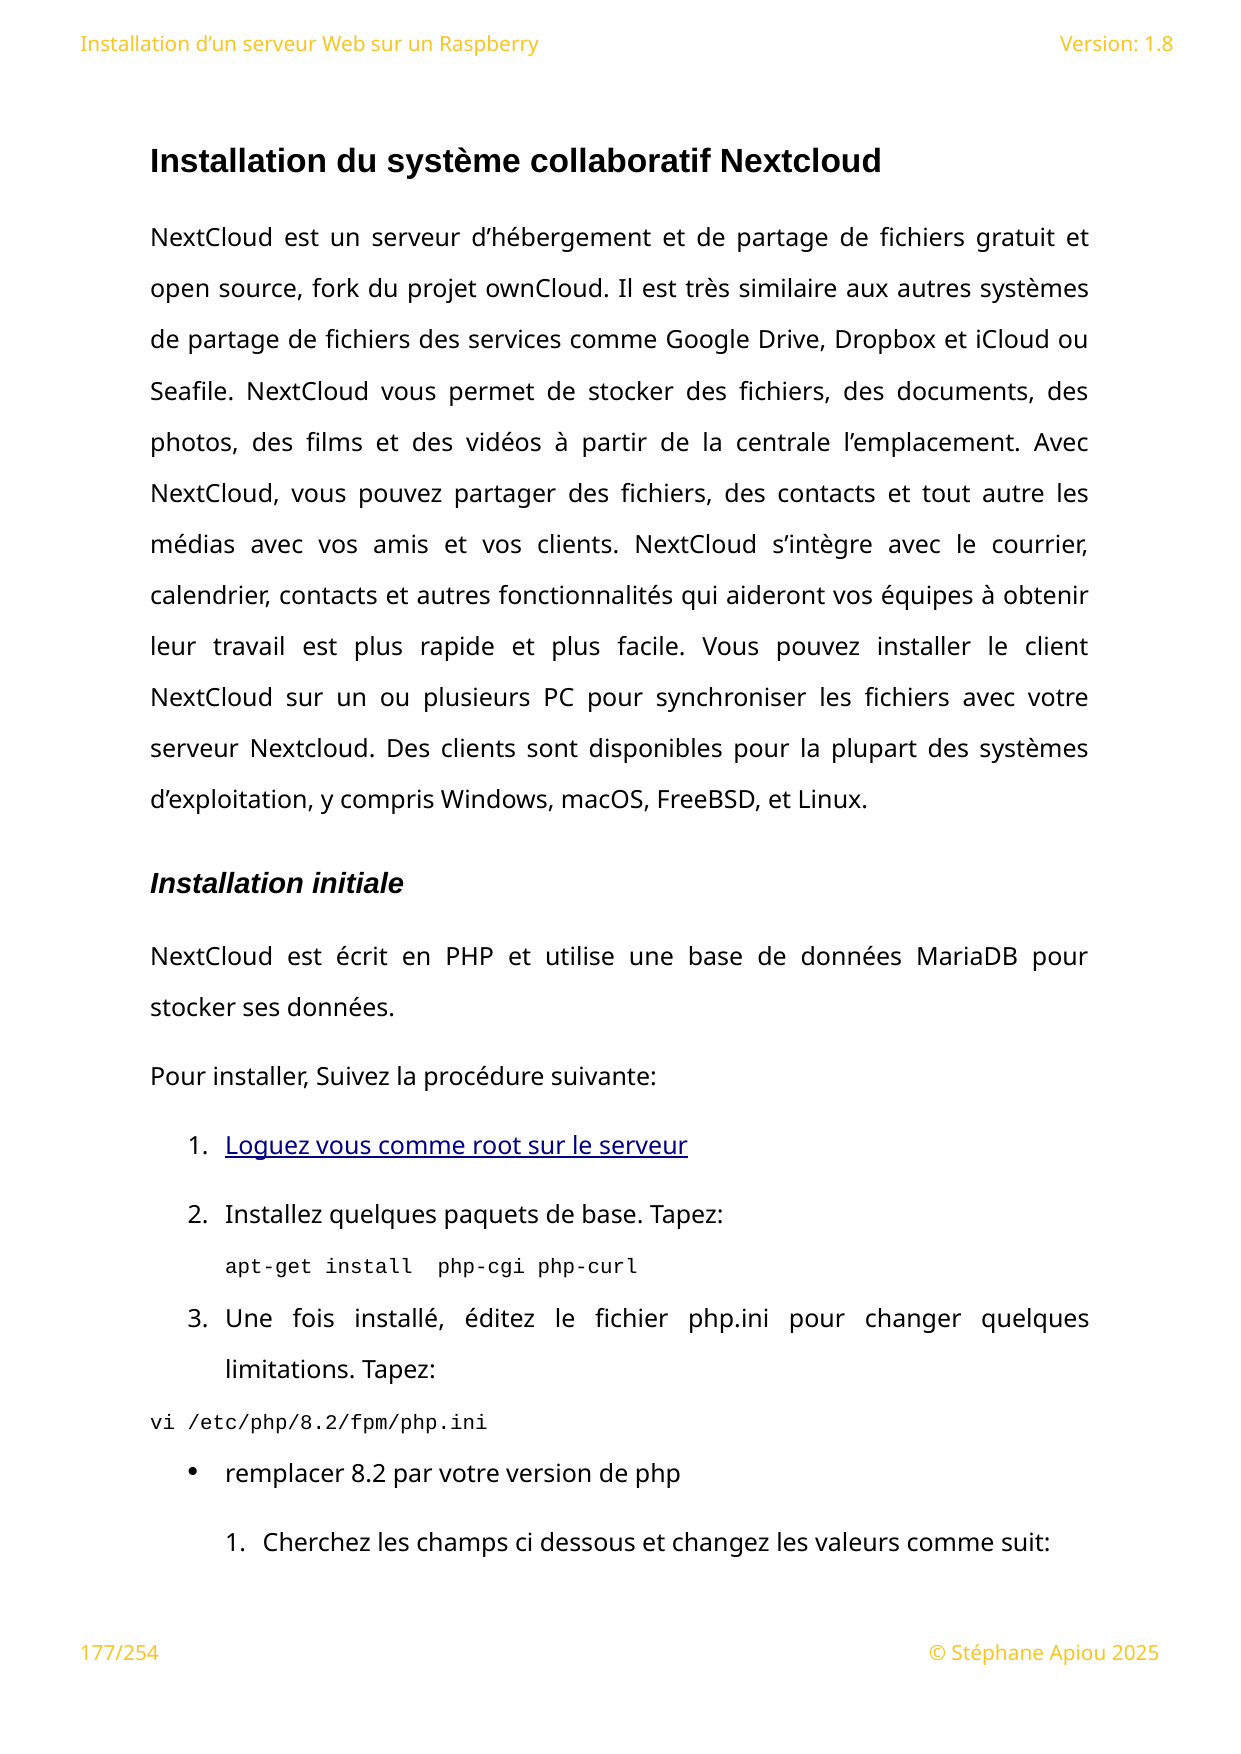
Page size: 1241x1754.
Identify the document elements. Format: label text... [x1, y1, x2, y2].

list Cherchez les champs ci dessous et changez les valeurs comme suit: [225, 1525, 1090, 1559]
subtitle Installation du système collaboratif Nextcloud [150, 141, 1090, 179]
text NextCloud est écrit en PHP et utilise une base de données MariaDB pour stocker ses données. [150, 938, 1090, 1023]
list Une fois installé, éditez le fichier php.ini pour changer quelques limitations. Tapez: [187, 1301, 1090, 1386]
list Loguez vous comme root sur le serveur [187, 1127, 1090, 1161]
list Installez quelques paquets de base. Tapez: [187, 1196, 1090, 1230]
text NextCloud est un serveur d’hébergement et de partage de fichiers gratuit et open source, fork du projet ownCloud. Il est très similaire aux autres systèmes de partage de fichiers des services comme Google Drive, Dropbox et iCloud ou Seafile. NextCloud vous permet de stocker des fichiers, des documents, des photos, des films et des vidéos à partir de la centrale l’emplacement. Avec NextCloud, vous pouvez partager des fichiers, des contacts et tout autre les médias avec vos amis et vos clients. NextCloud s’intègre avec le courrier, calendrier, contacts et autres fonctionnalités qui aideront vos équipes à obtenir leur travail est plus rapide et plus facile. Vous pouvez installer le client NextCloud sur un ou plusieurs PC pour synchroniser les fichiers avec votre serveur Nextcloud. Des clients sont disponibles pour la plupart des systèmes d’exploitation, y compris Windows, macOS, FreeBSD, et Linux. [150, 220, 1090, 816]
subtitle Installation initiale [150, 867, 1090, 900]
list apt-get install php-cgi php-curl [187, 1256, 1090, 1280]
text Pour installer, Suivez la procédure suivante: [150, 1058, 1090, 1092]
list remplacer 8.2 par votre version de php [187, 1456, 1090, 1490]
text vi /etc/php/8.2/fpm/php.ini [150, 1412, 1090, 1435]
